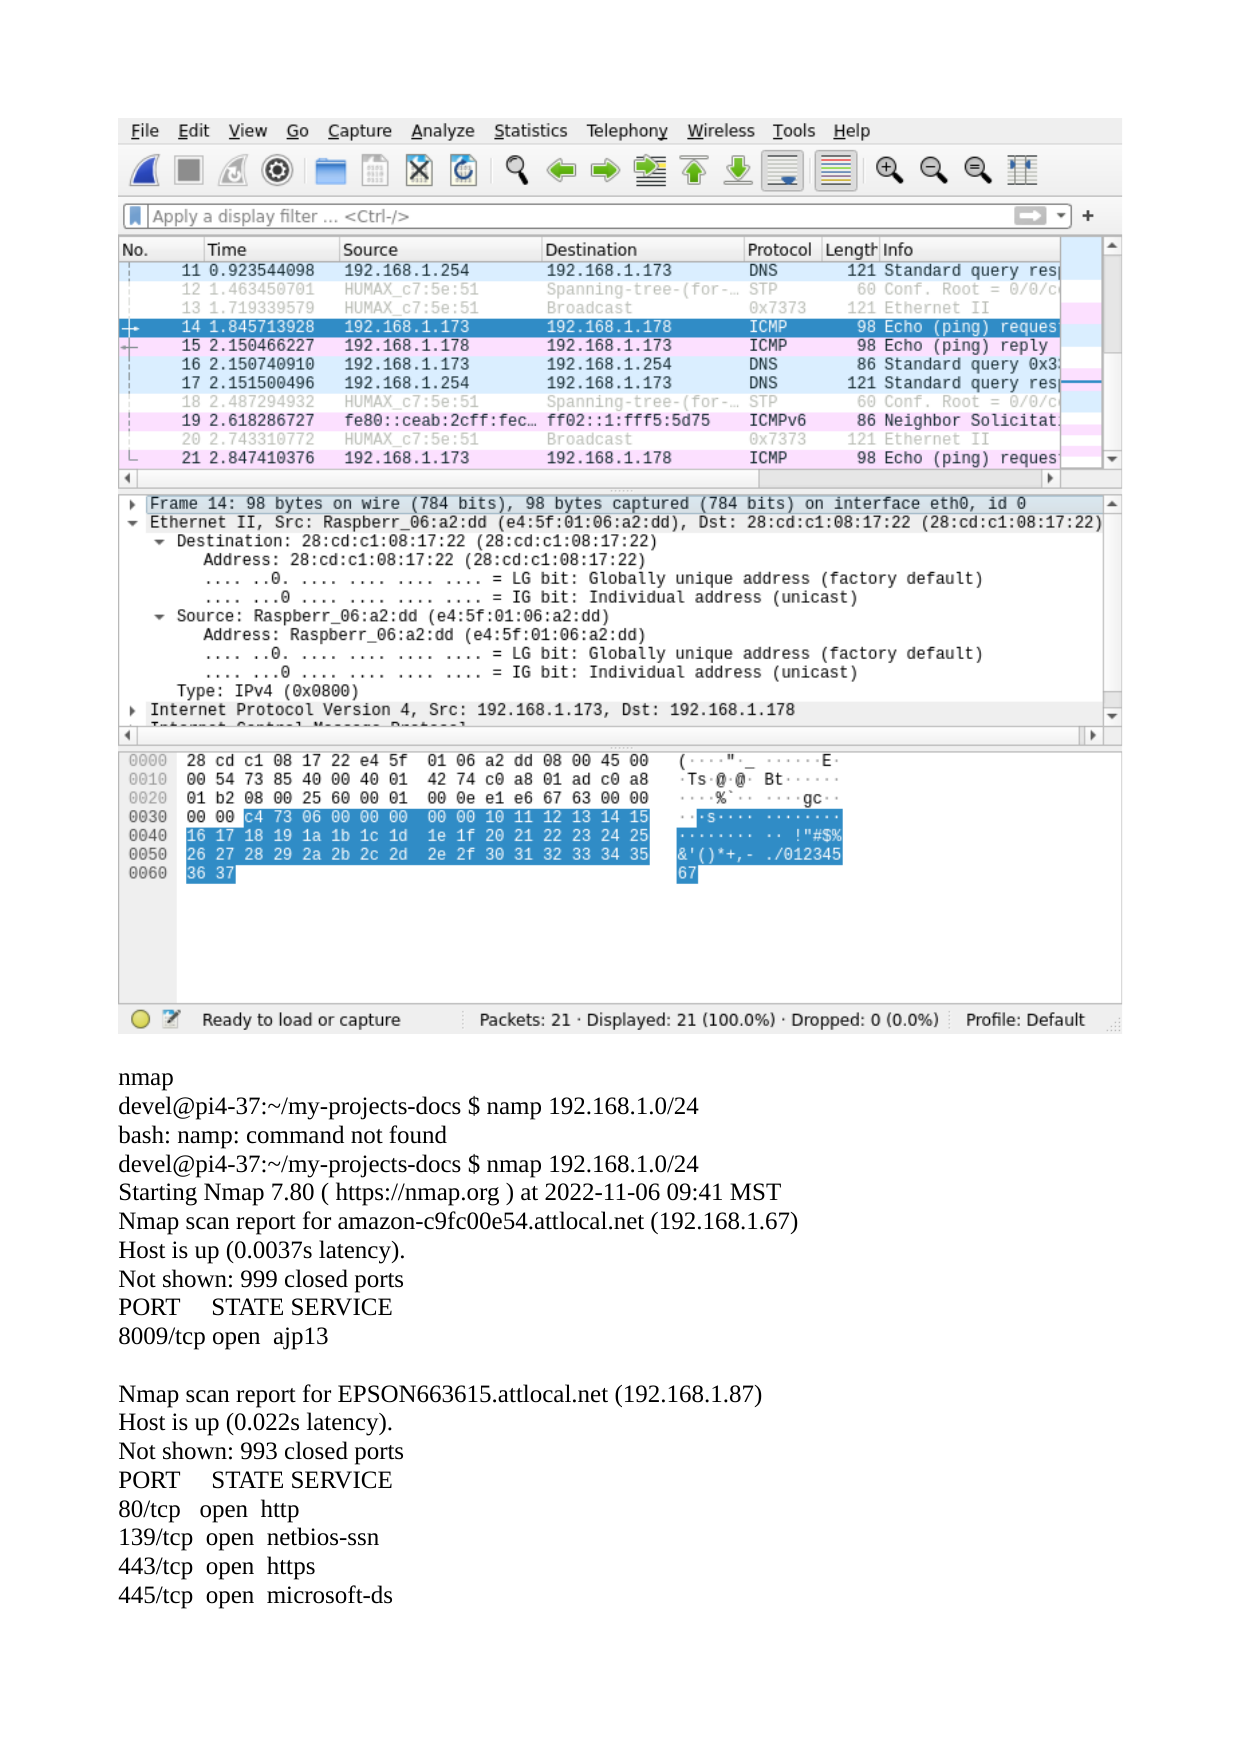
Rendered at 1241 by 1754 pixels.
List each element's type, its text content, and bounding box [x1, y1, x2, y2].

text PORT STATE SERVICE [118, 1465, 1122, 1494]
text Not shown: 999 closed ports [118, 1264, 1122, 1292]
text devel@pi4-37:~/my-projects-docs $ namp 192.168.1.0/24 [118, 1091, 1122, 1120]
text Nmap scan report for amazon-c9fc00e54.attlocal.net (192.168.1.67) [118, 1206, 1122, 1235]
text 443/tcp open https [118, 1551, 1122, 1580]
text bash: namp: command not found [118, 1120, 1122, 1149]
text Host is up (0.022s latency). [118, 1407, 1122, 1436]
text Nmap scan report for EPSON663615.attlocal.net (192.168.1.87) [118, 1379, 1122, 1407]
text Not shown: 993 closed ports [118, 1436, 1122, 1465]
text Host is up (0.0037s latency). [118, 1235, 1122, 1264]
text PORT STATE SERVICE [118, 1292, 1122, 1321]
text 139/tcp open netbios-ssn [118, 1522, 1122, 1551]
text 445/tcp open microsoft-ds [118, 1580, 1122, 1609]
text Starting Nmap 7.80 ( https://nmap.org ) at 2022-11-06 09:41 MST [118, 1177, 1122, 1206]
text 80/tcp open http [118, 1494, 1122, 1522]
text 8009/tcp open ajp13 [118, 1321, 1122, 1350]
text devel@pi4-37:~/my-projects-docs $ nmap 192.168.1.0/24 [118, 1149, 1122, 1177]
picture [118, 118, 1123, 1034]
text nmap [118, 1062, 1122, 1091]
